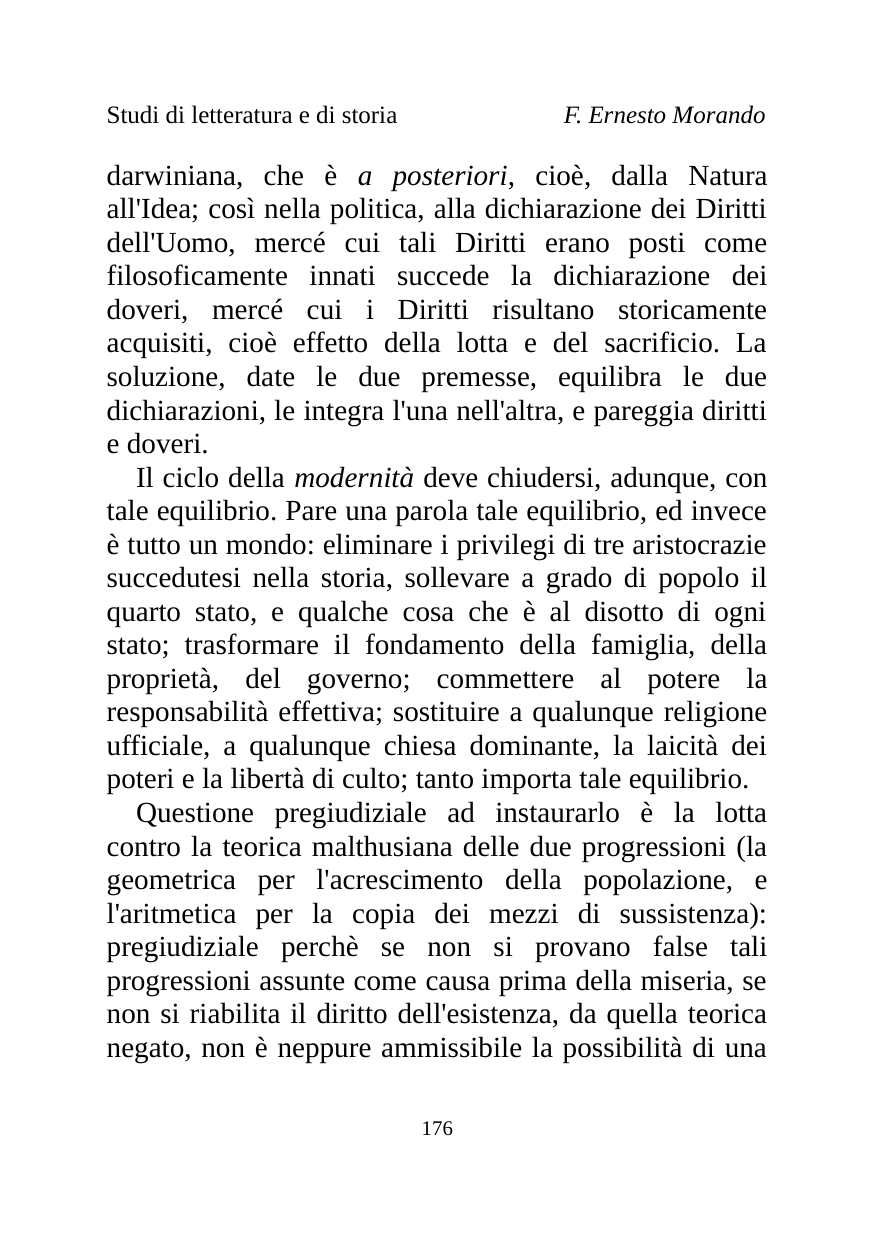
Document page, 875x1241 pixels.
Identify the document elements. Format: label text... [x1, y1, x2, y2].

text Il ciclo della modernità deve chiudersi, adunque, con tale equilibrio. Pare una parola tale equilibrio, ed invece è tutto un mondo: eliminare i privilegi di tre aristocrazie succedutesi nella storia, sollevare a grado di popolo il quarto stato, e qualche cosa che è al disotto di ogni stato; trasformare il fondamento della famiglia, della proprietà, del governo; commettere al potere la responsabilità effettiva; sostituire a qualunque religione ufficiale, a qualunque chiesa dominante, la laicità dei poteri e la libertà di culto; tanto importa tale equilibrio. [106, 460, 768, 795]
text darwiniana, che è a posteriori, cioè, dalla Natura all'Idea; così nella politica, alla dichiarazione dei Diritti dell'Uomo, mercé cui tali Diritti erano posti come filosoficamente innati succede la dichiarazione dei doveri, mercé cui i Diritti risultano storicamente acquisiti, cioè effetto della lotta e del sacrificio. La soluzione, date le due premesse, equilibra le due dichiarazioni, le integra l'una nell'altra, e pareggia diritti e doveri. [106, 158, 768, 460]
text Questione pregiudiziale ad instaurarlo è la lotta contro la teorica malthusiana delle due progressioni (la geometrica per l'acrescimento della popolazione, e l'aritmetica per la copia dei mezzi di sussistenza): pregiudiziale perchè se non si provano false tali progressioni assunte come causa prima della miseria, se non si riabilita il diritto dell'esistenza, da quella teorica negato, non è neppure ammissibile la possibilità di una [106, 795, 768, 1063]
